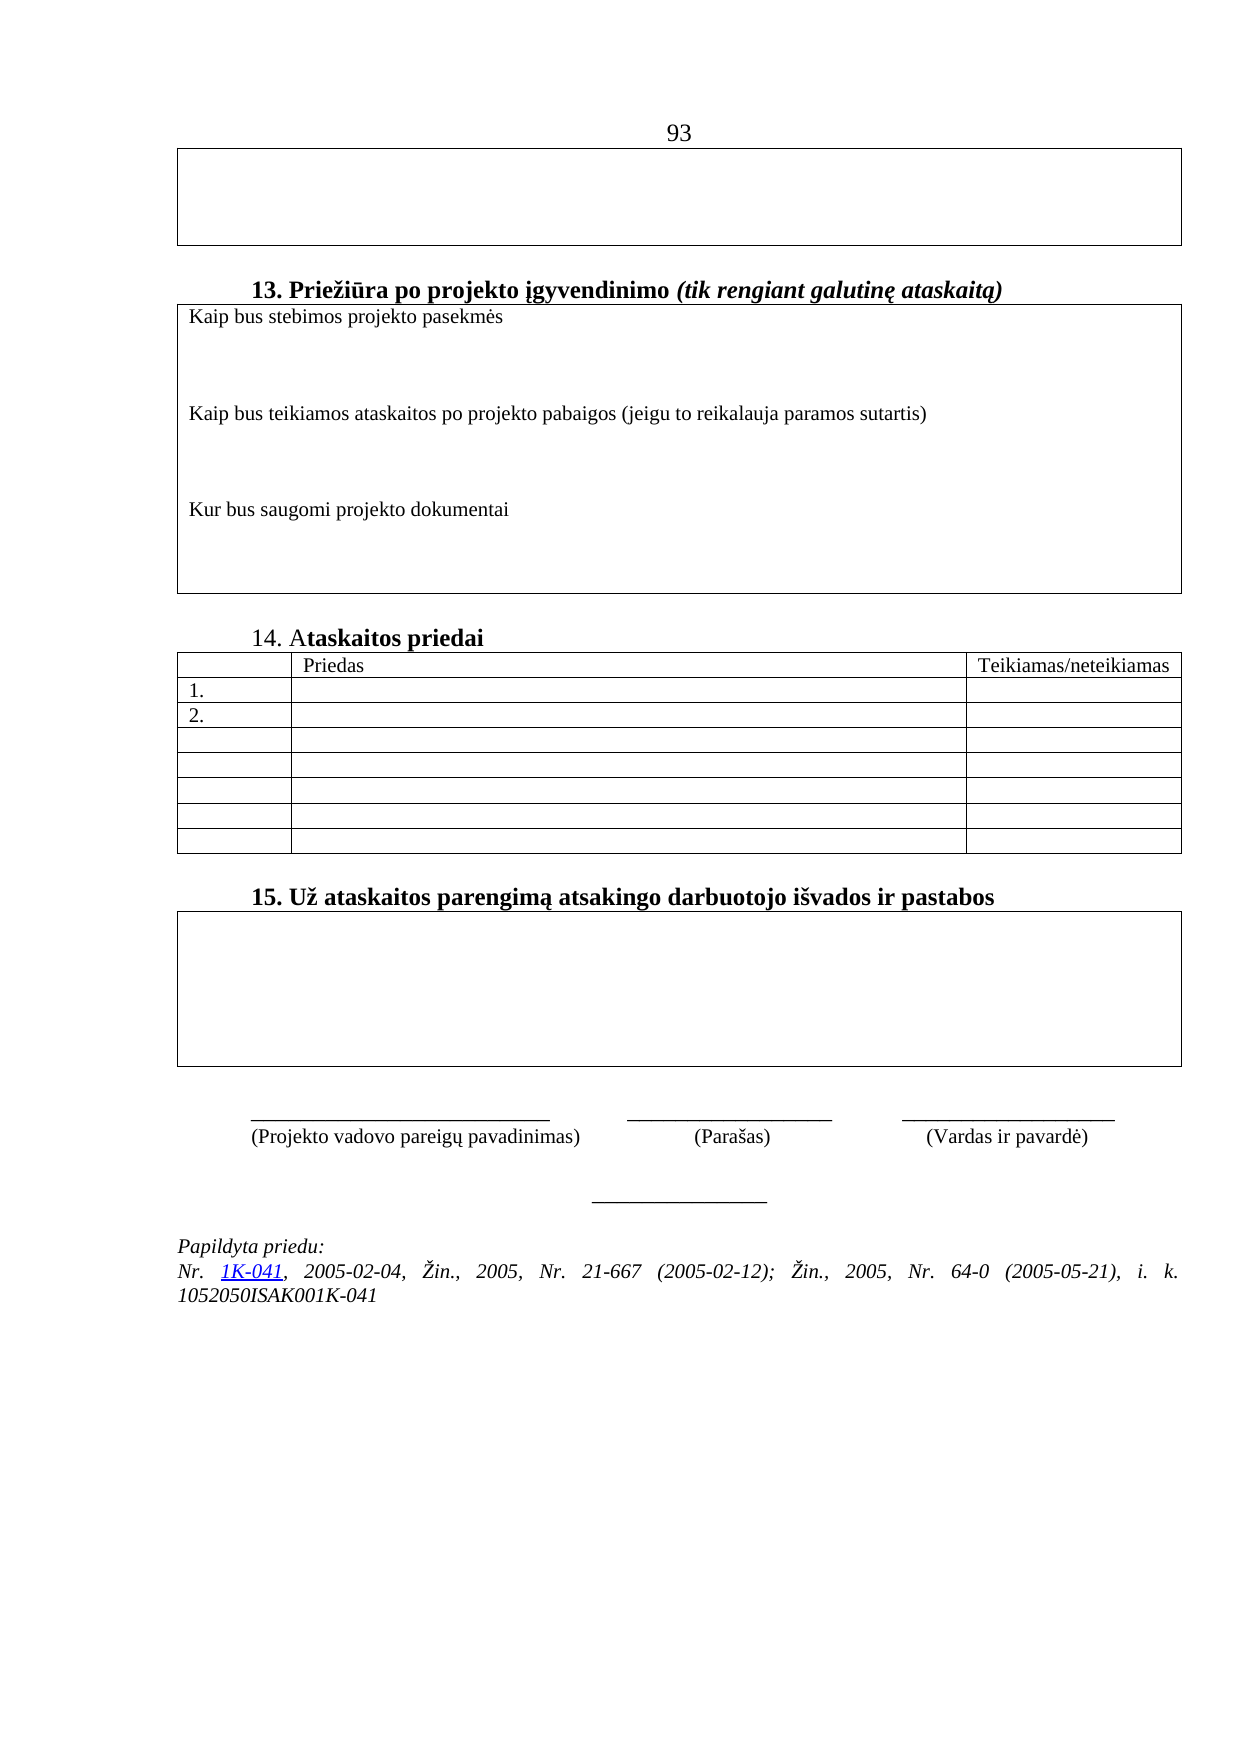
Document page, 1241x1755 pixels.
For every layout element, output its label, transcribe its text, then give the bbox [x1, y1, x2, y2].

text 14. Ataskaitos priedai [177, 623, 1181, 652]
table_cell 2. [178, 703, 291, 727]
table_header [178, 912, 1181, 1066]
table_cell [292, 728, 966, 752]
text 13. Priežiūra po projekto įgyvendinimo (tik rengiant galutinę ataskaitą) [177, 275, 1181, 303]
table_cell [292, 829, 966, 853]
table_cell [967, 703, 1181, 727]
table_cell [967, 829, 1181, 853]
table_cell [292, 753, 966, 777]
text ______________ [177, 1177, 1181, 1206]
table_cell [178, 778, 291, 802]
table_header Teikiamas/neteikiamas [967, 653, 1181, 677]
table_header [178, 653, 291, 677]
text Nr. 1K-041, 2005-02-04, Žin., 2005, Nr. 21-667 (2005-02-12); Žin., 2005, Nr. 64-0 (2005-05-21), i. k. 1052050ISAK001K-041 [177, 1258, 1181, 1307]
table_cell [967, 778, 1181, 802]
table_cell [967, 753, 1181, 777]
table_cell [292, 703, 966, 727]
table_cell [178, 829, 291, 853]
text Papildyta priedu: [177, 1234, 1181, 1258]
table_cell [292, 804, 966, 827]
table_header [178, 149, 1181, 245]
table_cell 1. [178, 678, 291, 702]
table_header Priedas [292, 653, 966, 677]
table_header Kaip bus stebimos projekto pasekmės Kaip bus teikiamos ataskaitos po projekto pabaigos (jeigu to reikalauja paramos sutartis) Kur bus saugomi projekto dokumentai [178, 305, 1181, 593]
table_cell [178, 753, 291, 777]
table_cell [967, 728, 1181, 752]
text (Projekto vadovo pareigų pavadinimas) (Parašas) (Vardas ir pavardė) [177, 1124, 1181, 1148]
table_cell [178, 804, 291, 827]
table_cell [292, 778, 966, 802]
text 15. Už ataskaitos parengimą atsakingo darbuotojo išvados ir pastabos [177, 882, 1181, 911]
table_cell [967, 678, 1181, 702]
table_cell [178, 728, 291, 752]
table_cell [967, 804, 1181, 827]
table_cell [292, 678, 966, 702]
